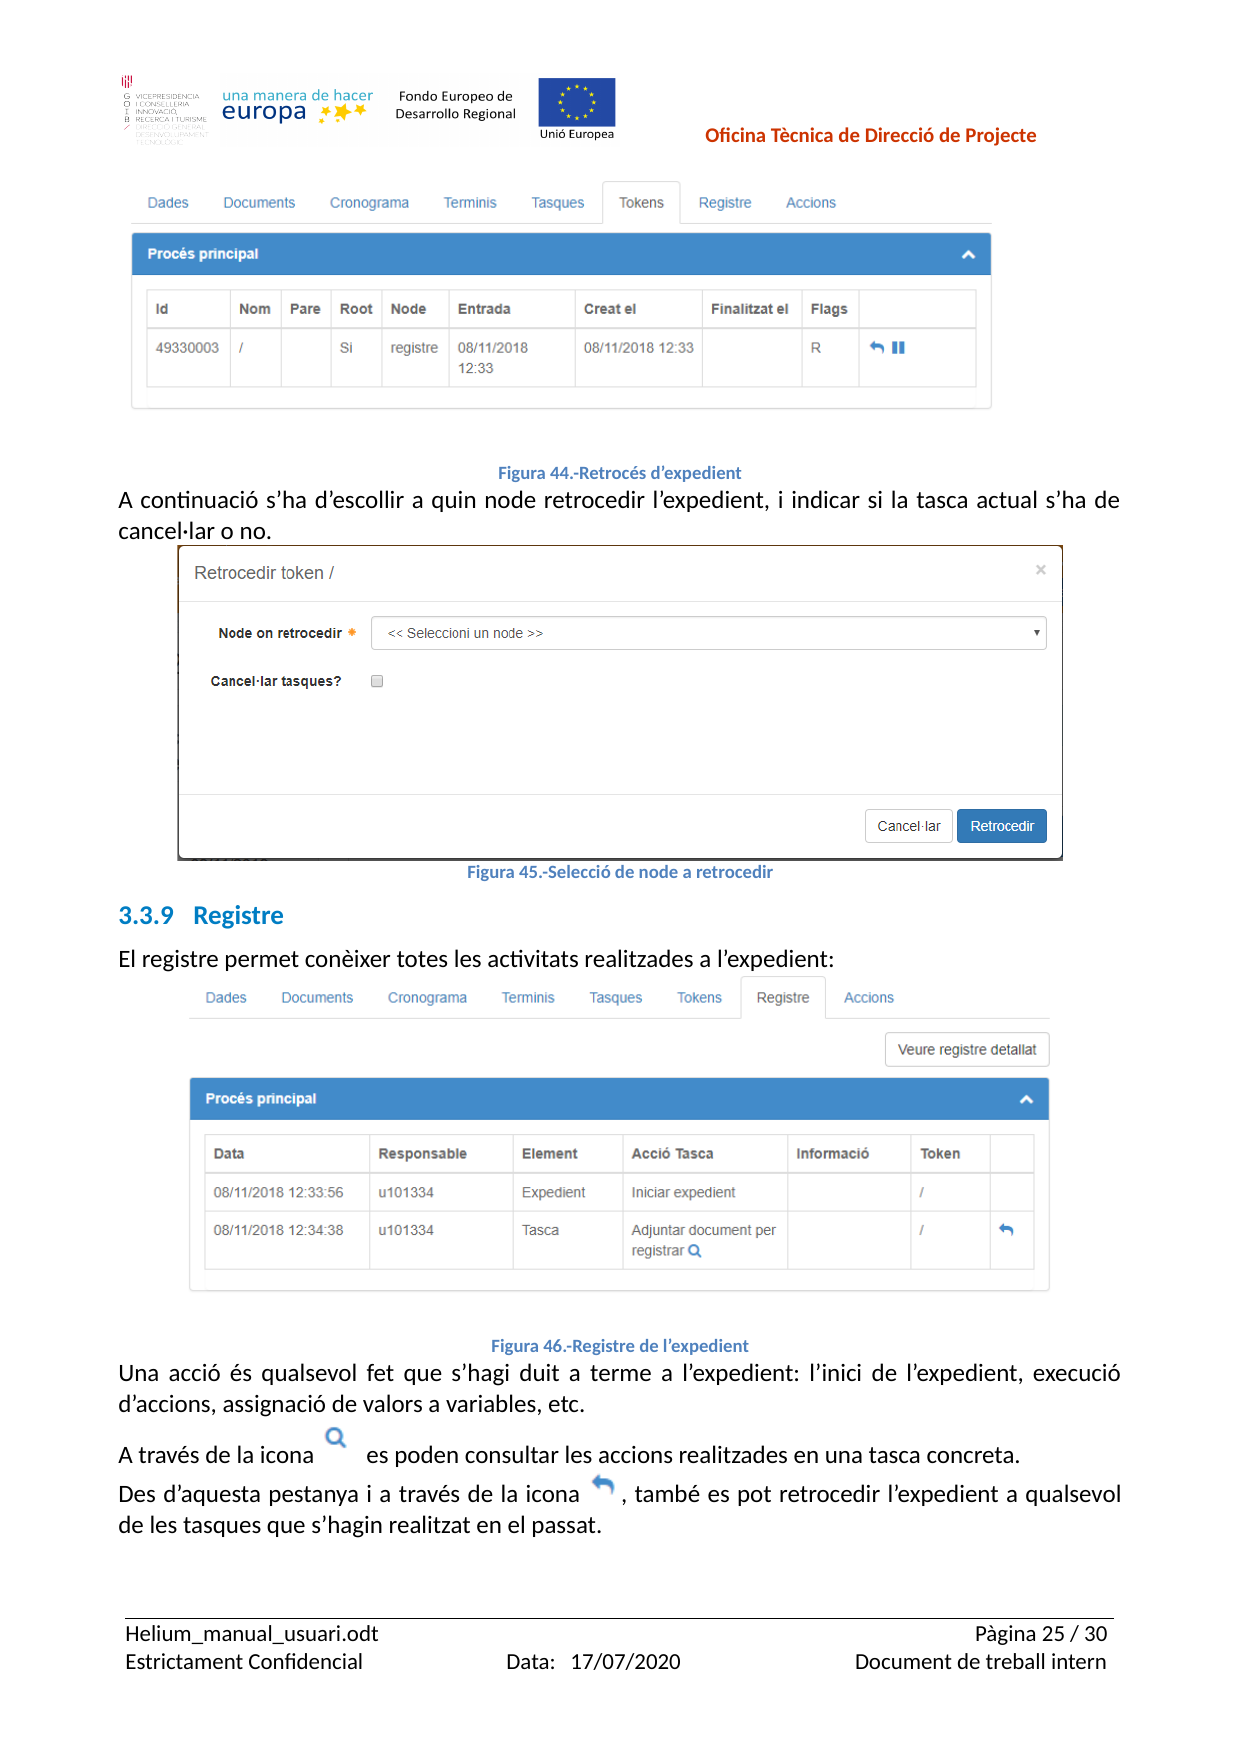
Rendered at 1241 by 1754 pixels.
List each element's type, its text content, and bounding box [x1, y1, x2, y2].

text Des d’aquesta pestanya i a través de la icona , també es pot retrocedir l’expedient a qualsevol de les tasques que s’hagin realitzat en el passat. [118, 1470, 1122, 1539]
picture [320, 1418, 361, 1464]
picture [177, 545, 1063, 861]
text Figura 45.-Selecció de node a retrocedir [118, 860, 1122, 883]
text Figura 46.-Registre de l’expedient [118, 1334, 1122, 1357]
picture [177, 973, 1063, 1335]
picture [219, 73, 621, 147]
picture [588, 1470, 621, 1503]
text Una acció és qualsevol fet que s’hagi duit a terme a l’expedient: l’inici de l’expedient, execució d’accions, assignació de valors a variables, etc. [118, 1357, 1122, 1418]
text Figura 44.-Retrocés d’expedient [118, 461, 1122, 484]
picture [118, 73, 213, 147]
text A través de la icona es poden consultar les accions realitzades en una tasca concreta. [118, 1418, 1122, 1470]
text A continuació s’ha d’escollir a quin node retrocedir l’expedient, i indicar si la tasca actual s’ha de cancel·lar o no. [118, 484, 1122, 545]
subtitle Registre [118, 898, 1122, 931]
picture [118, 177, 1004, 462]
text El registre permet conèixer totes les activitats realitzades a l’expedient: [118, 943, 1122, 974]
